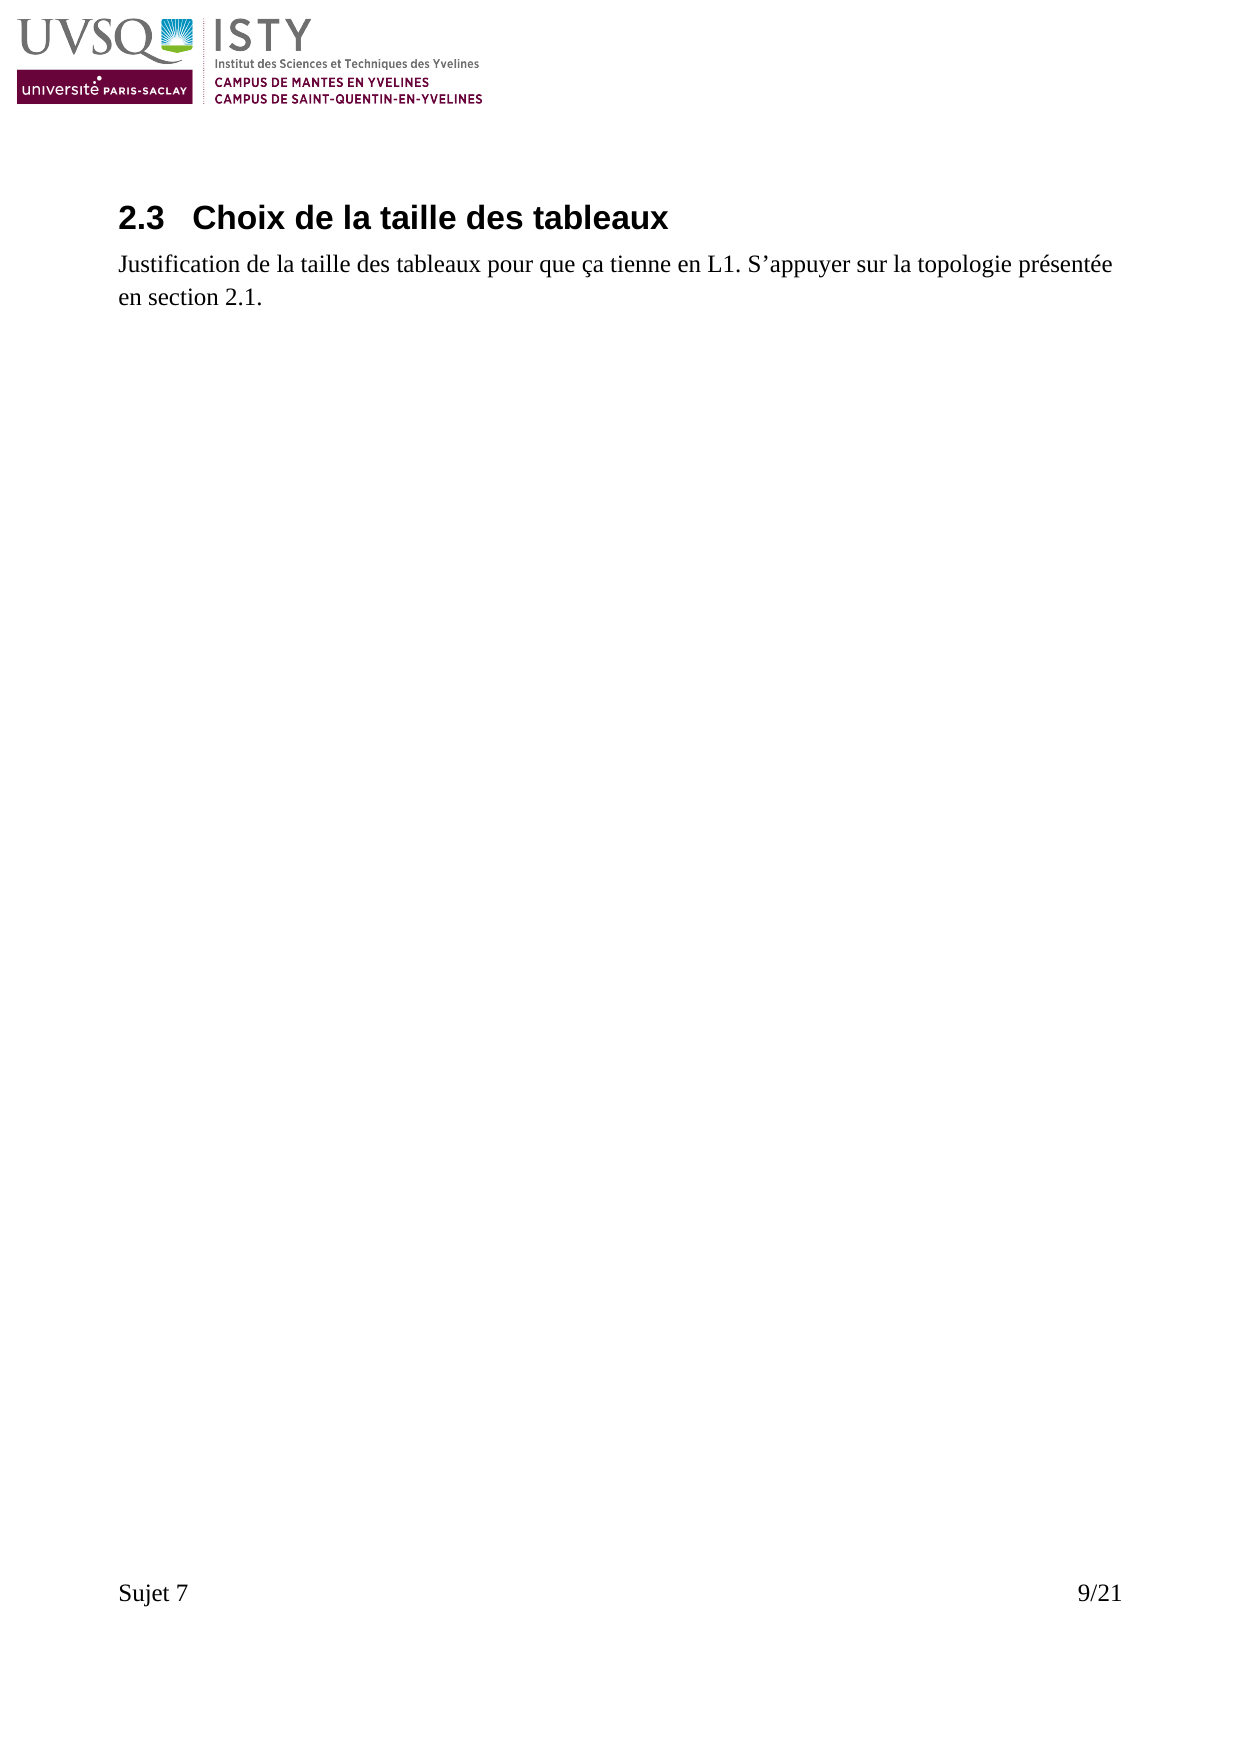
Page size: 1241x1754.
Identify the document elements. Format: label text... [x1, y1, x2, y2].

picture [2, 2, 497, 121]
subtitle Choix de la taille des tableaux [118, 198, 1122, 236]
text Justification de la taille des tableaux pour que ça tienne en L1. S’appuyer sur la topologie présentée en section 2.1. [118, 249, 1122, 311]
